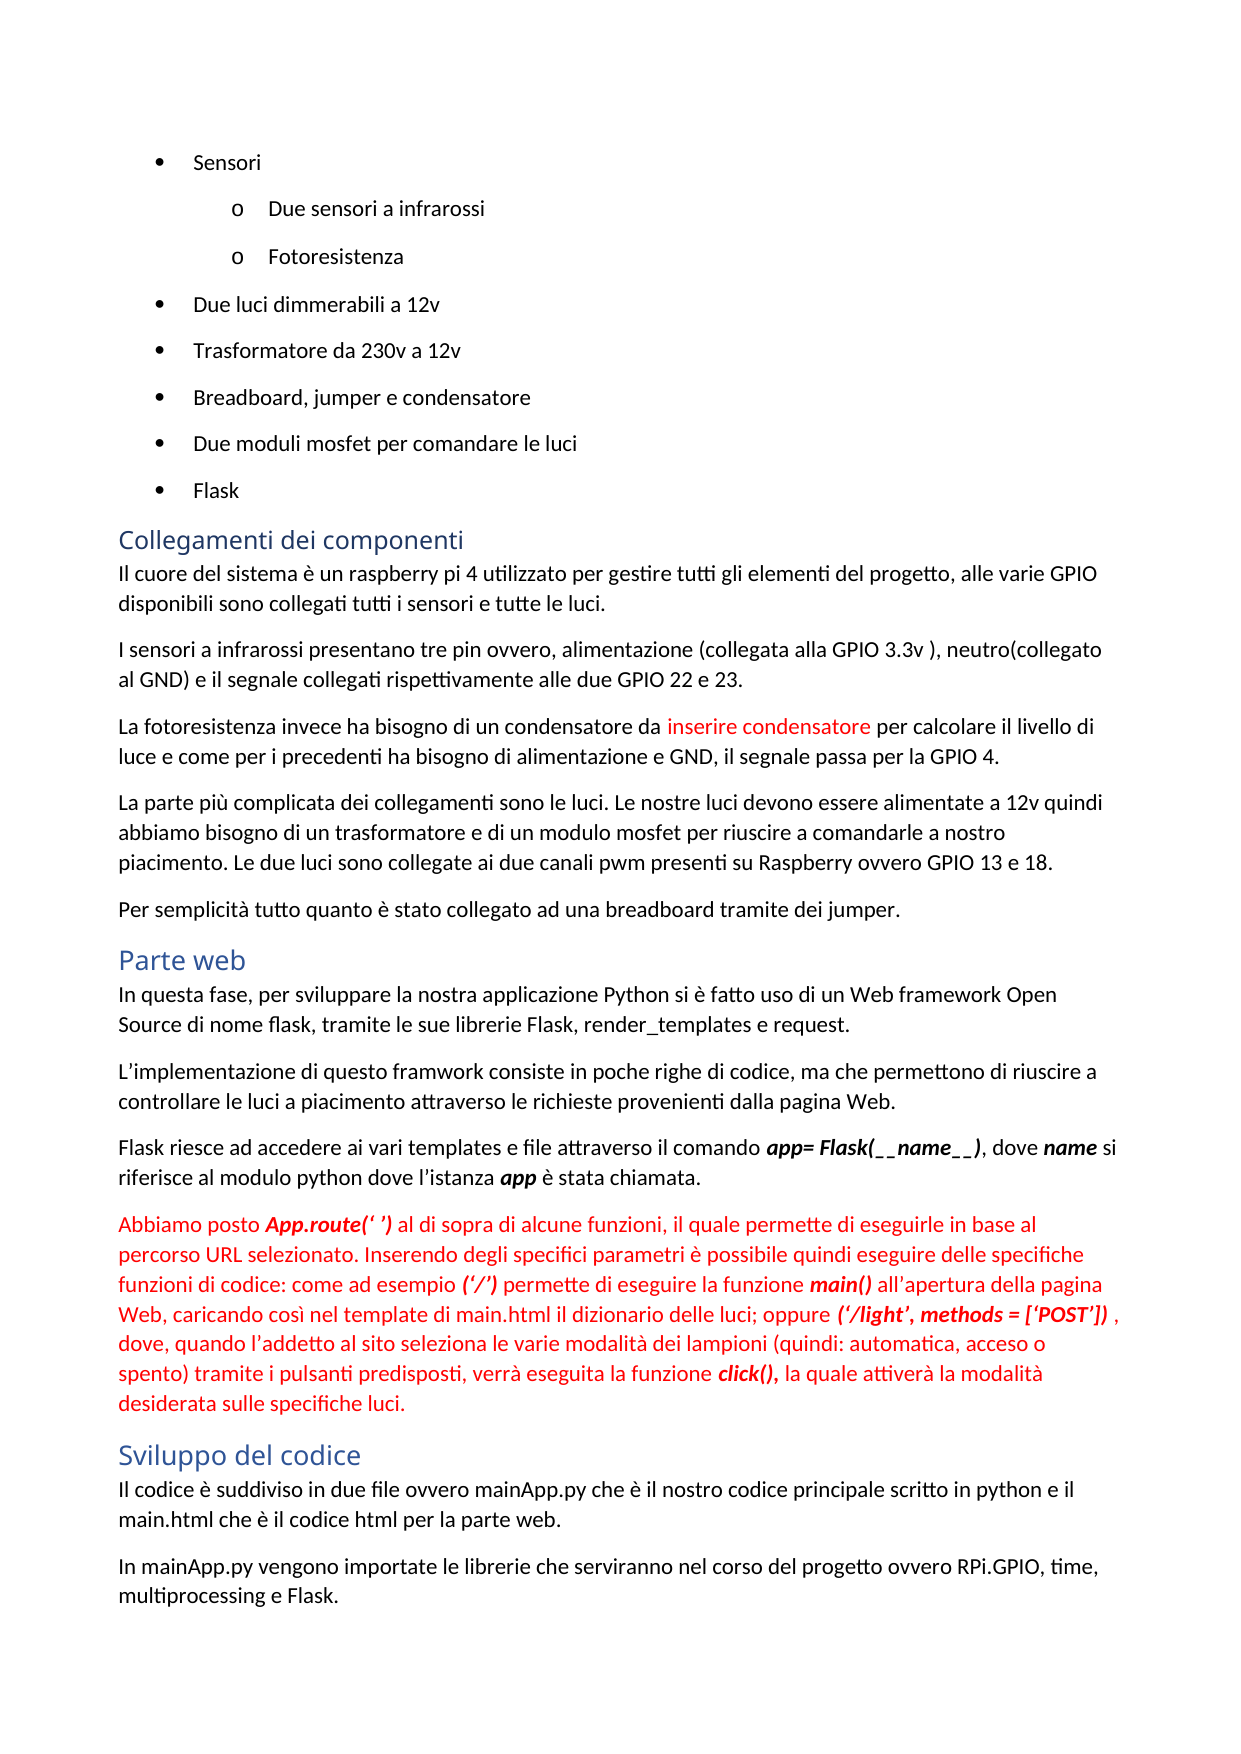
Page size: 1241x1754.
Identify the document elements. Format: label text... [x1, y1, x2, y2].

text Il cuore del sistema è un raspberry pi 4 utilizzato per gestire tutti gli elementi del progetto, alle varie GPIO disponibili sono collegati tutti i sensori e tutte le luci. [118, 559, 1122, 617]
list Fotoresistenza [231, 242, 1122, 271]
text L’implementazione di questo framwork consiste in poche righe di codice, ma che permettono di riuscire a controllare le luci a piacimento attraverso le richieste provenienti dalla pagina Web. [118, 1057, 1122, 1115]
text Per semplicità tutto quanto è stato collegato ad una breadboard tramite dei jumper. [118, 895, 1122, 923]
text In mainApp.py vengono importate le librerie che serviranno nel corso del progetto ovvero RPi.GPIO, time, multiprocessing e Flask. [118, 1552, 1122, 1610]
text La fotoresistenza invece ha bisogno di un condensatore da inserire condensatore per calcolare il livello di luce e come per i precedenti ha bisogno di alimentazione e GND, il segnale passa per la GPIO 4. [118, 712, 1122, 770]
list Sensori [156, 148, 1122, 176]
subtitle Collegamenti dei componenti [118, 523, 1122, 557]
list Due luci dimmerabili a 12v [156, 290, 1122, 318]
text I sensori a infrarossi presentano tre pin ovvero, alimentazione (collegata alla GPIO 3.3v ), neutro(collegato al GND) e il segnale collegati rispettivamente alle due GPIO 22 e 23. [118, 635, 1122, 693]
list Due sensori a infrarossi [231, 194, 1122, 223]
text In questa fase, per sviluppare la nostra applicazione Python si è fatto uso di un Web framework Open Source di nome flask, tramite le sue librerie Flask, render_templates e request. [118, 981, 1122, 1038]
text La parte più complicata dei collegamenti sono le luci. Le nostre luci devono essere alimentate a 12v quindi abbiamo bisogno di un trasformatore e di un modulo mosfet per riuscire a comandarle a nostro piacimento. Le due luci sono collegate ai due canali pwm presenti su Raspberry ovvero GPIO 13 e 18. [118, 788, 1122, 876]
list Breadboard, jumper e condensatore [156, 383, 1122, 411]
text Flask riesce ad accedere ai vari templates e file attraverso il comando app= Flask(__name__), dove name si riferisce al modulo python dove l’istanza app è stata chiamata. [118, 1133, 1122, 1191]
list Trasformatore da 230v a 12v [156, 336, 1122, 364]
subtitle Parte web [118, 941, 1122, 978]
text Il codice è suddiviso in due file ovvero mainApp.py che è il nostro codice principale scritto in python e il main.html che è il codice html per la parte web. [118, 1475, 1122, 1533]
subtitle Sviluppo del codice [118, 1436, 1122, 1473]
text Abbiamo posto App.route(‘ ’) al di sopra di alcune funzioni, il quale permette di eseguirle in base al percorso URL selezionato. Inserendo degli specifici parametri è possibile quindi eseguire delle specifiche funzioni di codice: come ad esempio (‘/’) permette di eseguire la funzione main() all’apertura della pagina Web, caricando così nel template di main.html il dizionario delle luci; oppure (‘/light’, methods = [‘POST’]) , dove, quando l’addetto al sito seleziona le varie modalità dei lampioni (quindi: automatica, acceso o spento) tramite i pulsanti predisposti, verrà eseguita la funzione click(), la quale attiverà la modalità desiderata sulle specifiche luci. [118, 1210, 1122, 1417]
list Flask [156, 476, 1122, 504]
list Due moduli mosfet per comandare le luci [156, 429, 1122, 457]
